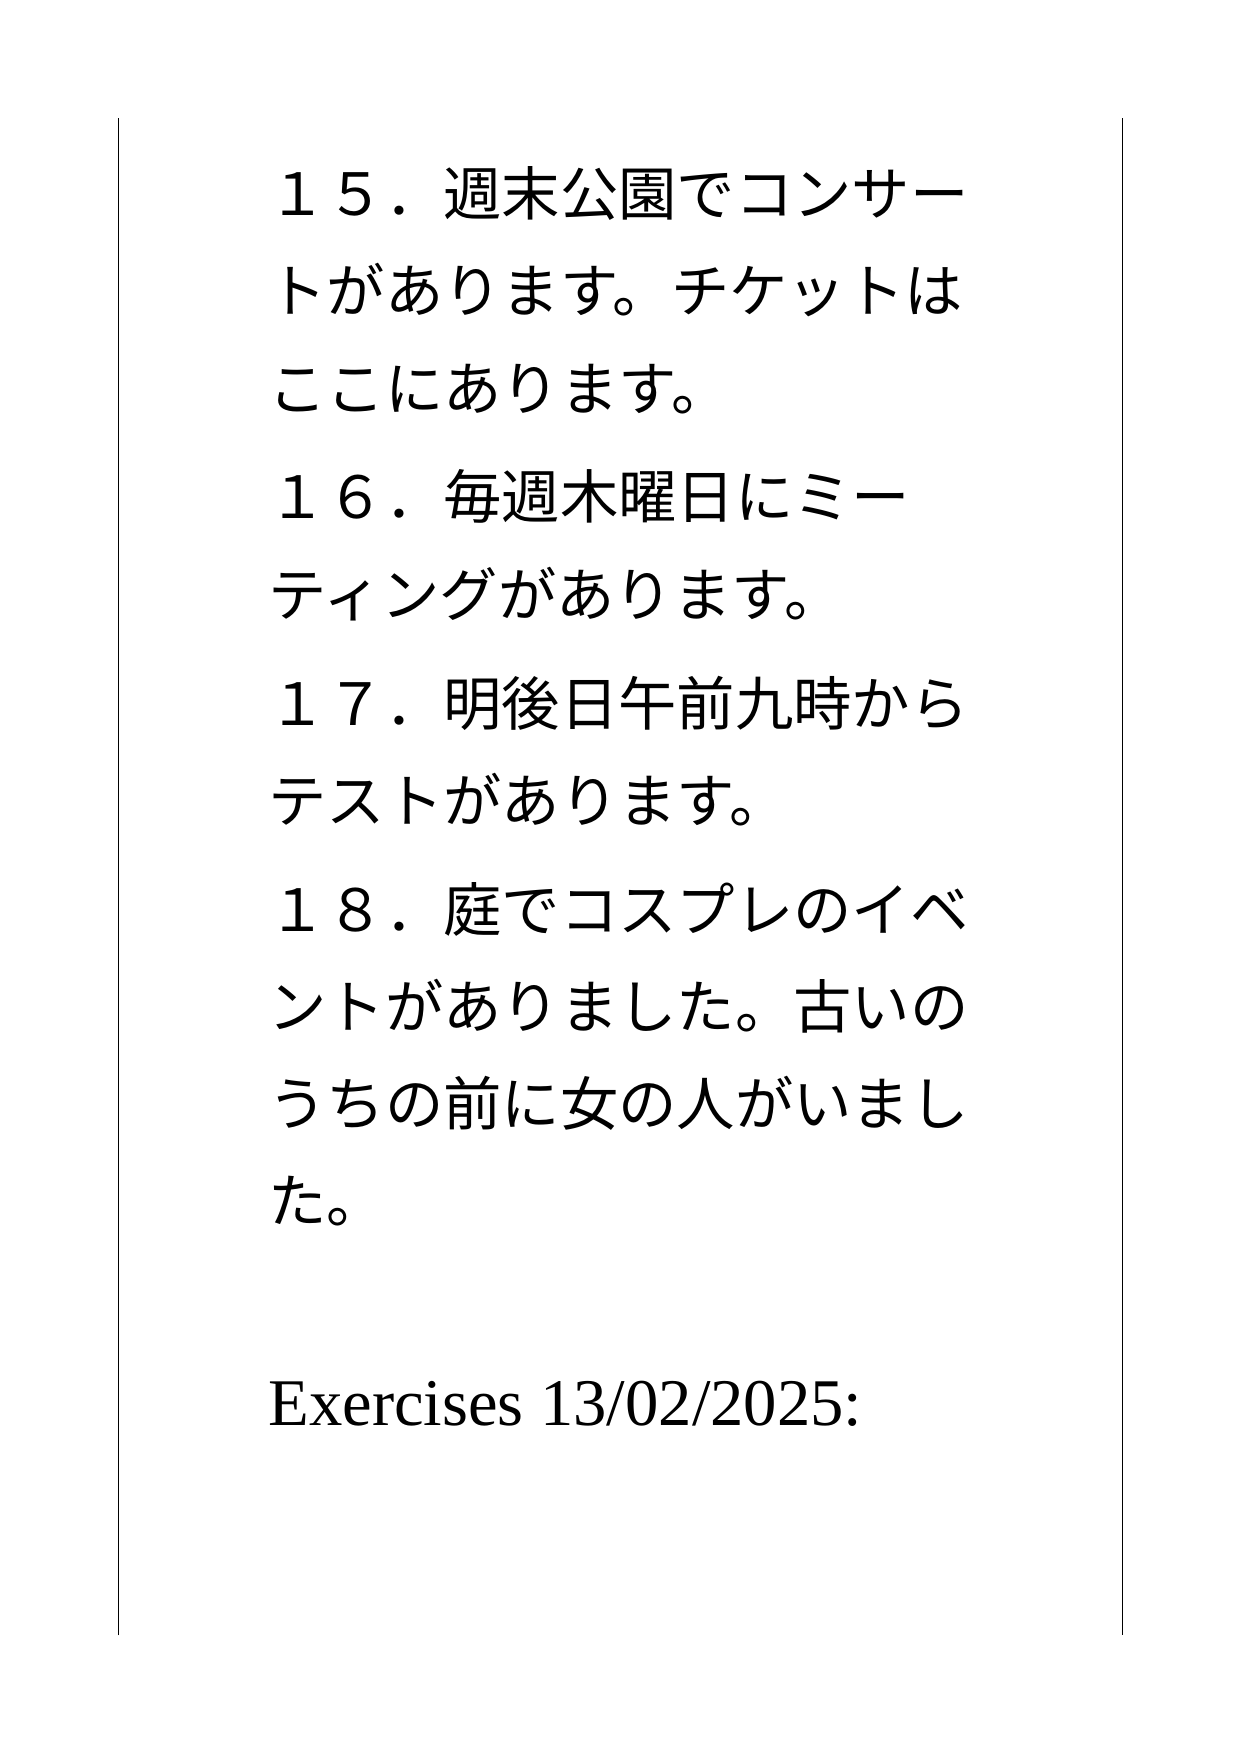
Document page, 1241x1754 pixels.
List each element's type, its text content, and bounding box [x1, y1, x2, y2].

text １８．庭でコスプレのイベントがありました。古いのうちの前に女の人がいました。 [268, 863, 972, 1239]
text １７．明後日午前九時からテストがあります。 [268, 657, 972, 839]
text Exercises 13/02/2025: [268, 1363, 972, 1440]
text １６．毎週木曜日にミーティングがあります。 [268, 451, 972, 633]
text １５．週末公園でコンサートがあります。チケットはここにあります。 [268, 148, 972, 427]
